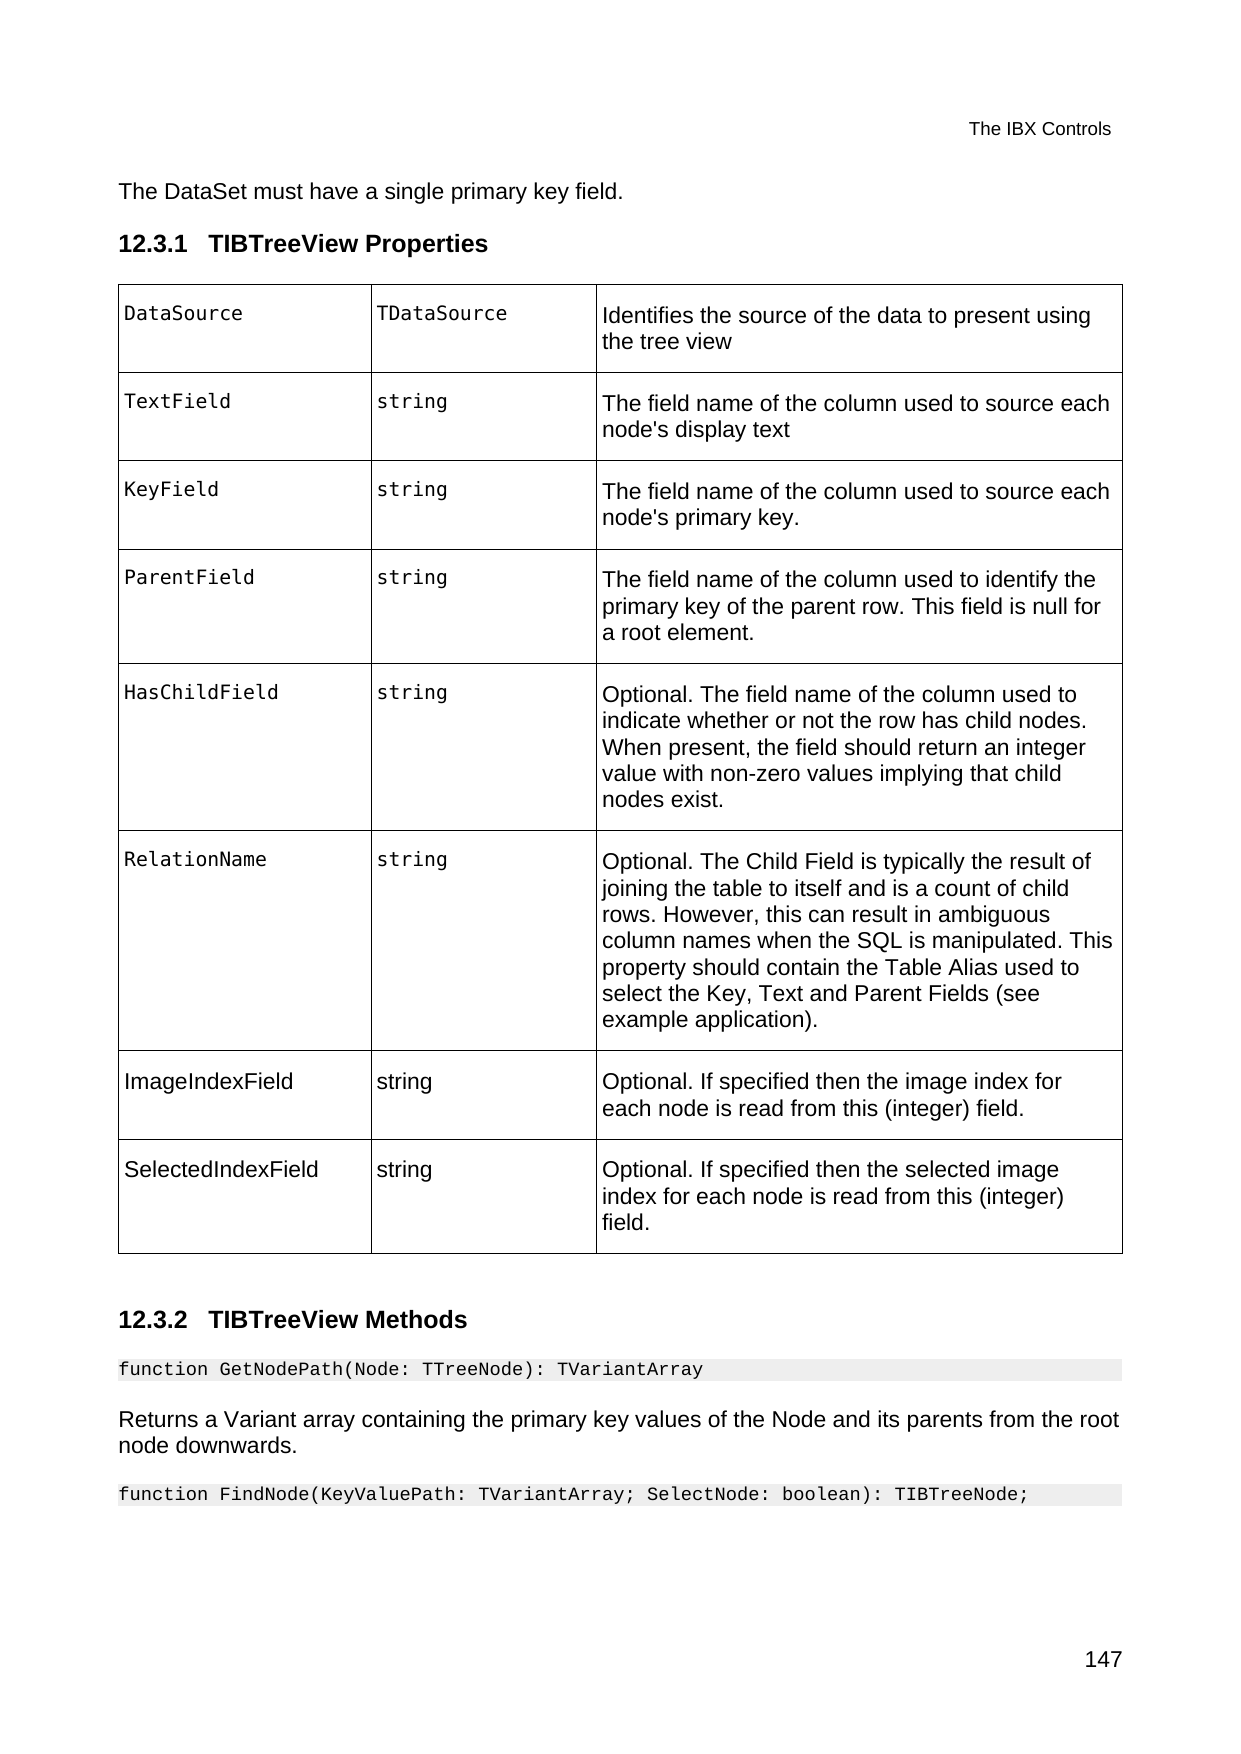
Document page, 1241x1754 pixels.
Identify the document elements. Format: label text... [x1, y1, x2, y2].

table_cell string [372, 664, 596, 830]
table_cell ParentField [119, 550, 371, 663]
subtitle TIBTreeView Methods [118, 1305, 1122, 1334]
table_cell Optional. If specified then the image index for each node is read from this (integer) field. [597, 1051, 1122, 1138]
table_cell string [372, 1051, 596, 1138]
table_cell RelationName [119, 831, 371, 1050]
table_cell The field name of the column used to source each node's display text [597, 373, 1122, 460]
text function FindNode(KeyValuePath: TVariantArray; SelectNode: boolean): TIBTreeNode; [118, 1484, 1122, 1506]
table_cell KeyField [119, 461, 371, 548]
table_cell Optional. The field name of the column used to indicate whether or not the row has child nodes. When present, the field should return an integer value with non-zero values implying that child nodes exist. [597, 664, 1122, 830]
table_header DataSource [119, 285, 371, 372]
table_cell Optional. If specified then the selected image index for each node is read from this (integer) field. [597, 1140, 1122, 1253]
table_cell The field name of the column used to source each node's primary key. [597, 461, 1122, 548]
table_cell SelectedIndexField [119, 1140, 371, 1253]
table_cell string [372, 373, 596, 460]
table_cell ImageIndexField [119, 1051, 371, 1138]
table_header TDataSource [372, 285, 596, 372]
table_cell The field name of the column used to identify the primary key of the parent row. This field is null for a root element. [597, 550, 1122, 663]
table_cell string [372, 1140, 596, 1253]
table_header Identifies the source of the data to present using the tree view [597, 285, 1122, 372]
text function GetNodePath(Node: TTreeNode): TVariantArray [118, 1359, 1122, 1381]
table_cell TextField [119, 373, 371, 460]
text Returns a Variant array containing the primary key values of the Node and its parents from the root node downwards. [118, 1406, 1122, 1459]
table_cell string [372, 461, 596, 548]
table_cell Optional. The Child Field is typically the result of joining the table to itself and is a count of child rows. However, this can result in ambiguous column names when the SQL is manipulated. This property should contain the Table Alias used to select the Key, Text and Parent Fields (see example application). [597, 831, 1122, 1050]
table_cell string [372, 550, 596, 663]
table_cell HasChildField [119, 664, 371, 830]
subtitle TIBTreeView Properties [118, 229, 1122, 258]
table_cell string [372, 831, 596, 1050]
text The DataSet must have a single primary key field. [118, 178, 1122, 204]
